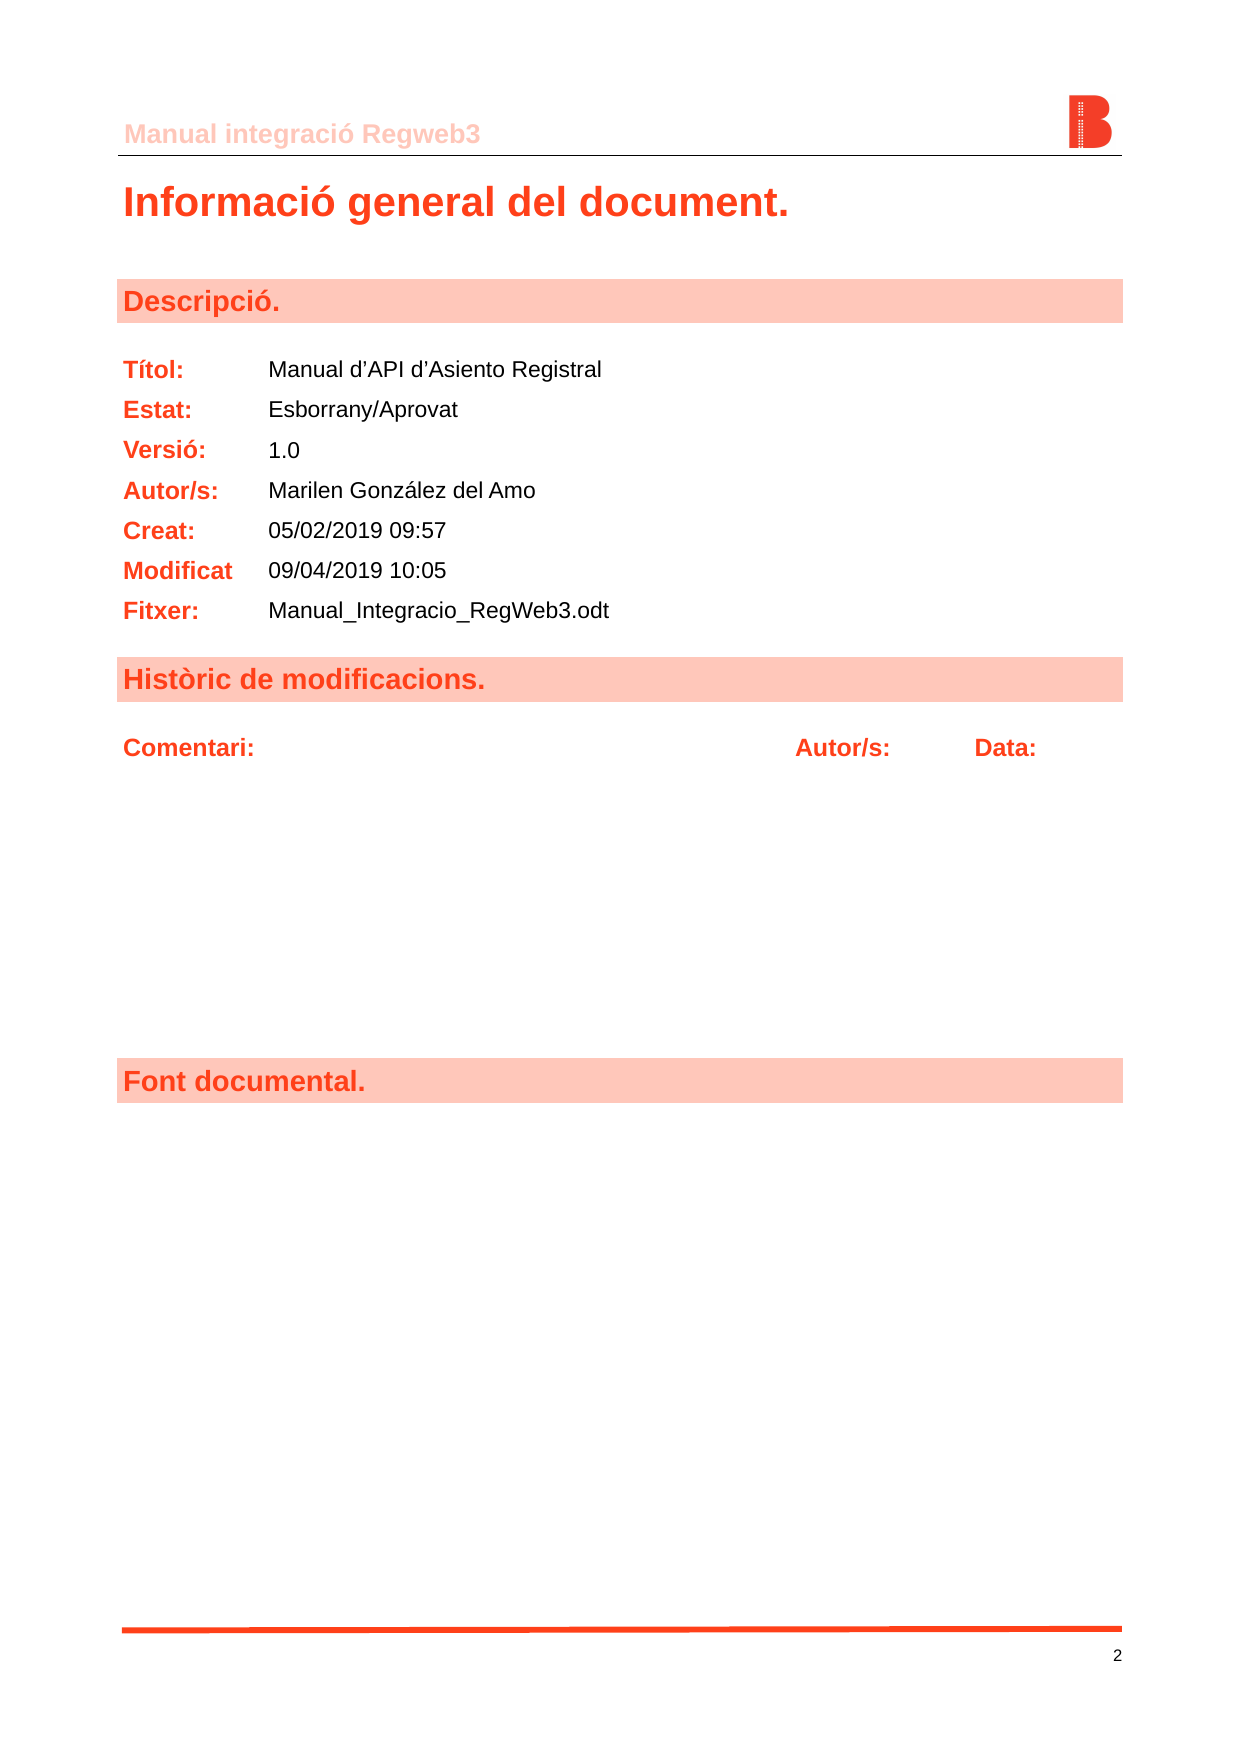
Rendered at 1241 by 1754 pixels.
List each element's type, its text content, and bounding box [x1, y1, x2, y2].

table_cell [117, 1033, 1123, 1058]
table_cell [789, 881, 969, 919]
table_cell [789, 806, 969, 843]
table_cell Data: [969, 728, 1123, 768]
table_cell Manual_Integracio_RegWeb3.odt [262, 591, 1123, 631]
table_cell Títol: [117, 349, 262, 389]
table_cell [117, 1167, 1123, 1207]
table_cell [789, 995, 969, 1032]
table_cell Modificat [117, 550, 262, 591]
table_cell [969, 919, 1123, 957]
table_cell Creat: [117, 510, 262, 550]
table_cell [969, 768, 1123, 806]
table_cell [117, 768, 789, 806]
table_cell [969, 843, 1123, 881]
table_cell [117, 631, 1123, 657]
table_cell Autor/s: [117, 470, 262, 510]
table_cell Autor/s: [789, 728, 969, 768]
table_cell [789, 957, 969, 994]
table_cell [969, 957, 1123, 994]
table_cell [117, 324, 1123, 349]
table_cell 09/04/2019 10:05 [262, 550, 1123, 591]
table_cell Marilen González del Amo [262, 470, 1123, 510]
table_cell [117, 957, 789, 994]
table_cell [969, 995, 1123, 1032]
table_cell Descripció. [117, 279, 1123, 323]
table_cell [117, 1207, 1123, 1244]
table_cell [117, 1245, 1123, 1282]
table_cell [789, 768, 969, 806]
table_cell Font documental. [117, 1058, 1123, 1103]
table_cell [789, 843, 969, 881]
table_cell [969, 806, 1123, 843]
table_cell Estat: [117, 390, 262, 430]
table_cell Versió: [117, 430, 262, 470]
table_cell [117, 1103, 1123, 1129]
table_cell Comentari: [117, 728, 789, 768]
table_cell [117, 919, 789, 957]
table_cell Esborrany/Aprovat [262, 390, 1123, 430]
table_cell 05/02/2019 09:57 [262, 510, 1123, 550]
table_cell Fitxer: [117, 591, 262, 631]
table_cell 1.0 [262, 430, 1123, 470]
table_cell [117, 806, 789, 843]
table_cell [969, 881, 1123, 919]
table_cell [117, 995, 789, 1032]
table_cell Històric de modificacions. [117, 657, 1123, 702]
table_header Informació general del document. [117, 171, 1123, 278]
table_cell [117, 881, 789, 919]
table_cell Manual d’API d’Asiento Registral [262, 349, 1123, 389]
table_cell [789, 919, 969, 957]
table_cell [117, 843, 789, 881]
table_cell [117, 702, 1123, 727]
picture [1063, 94, 1117, 150]
table_cell [117, 1129, 1123, 1167]
